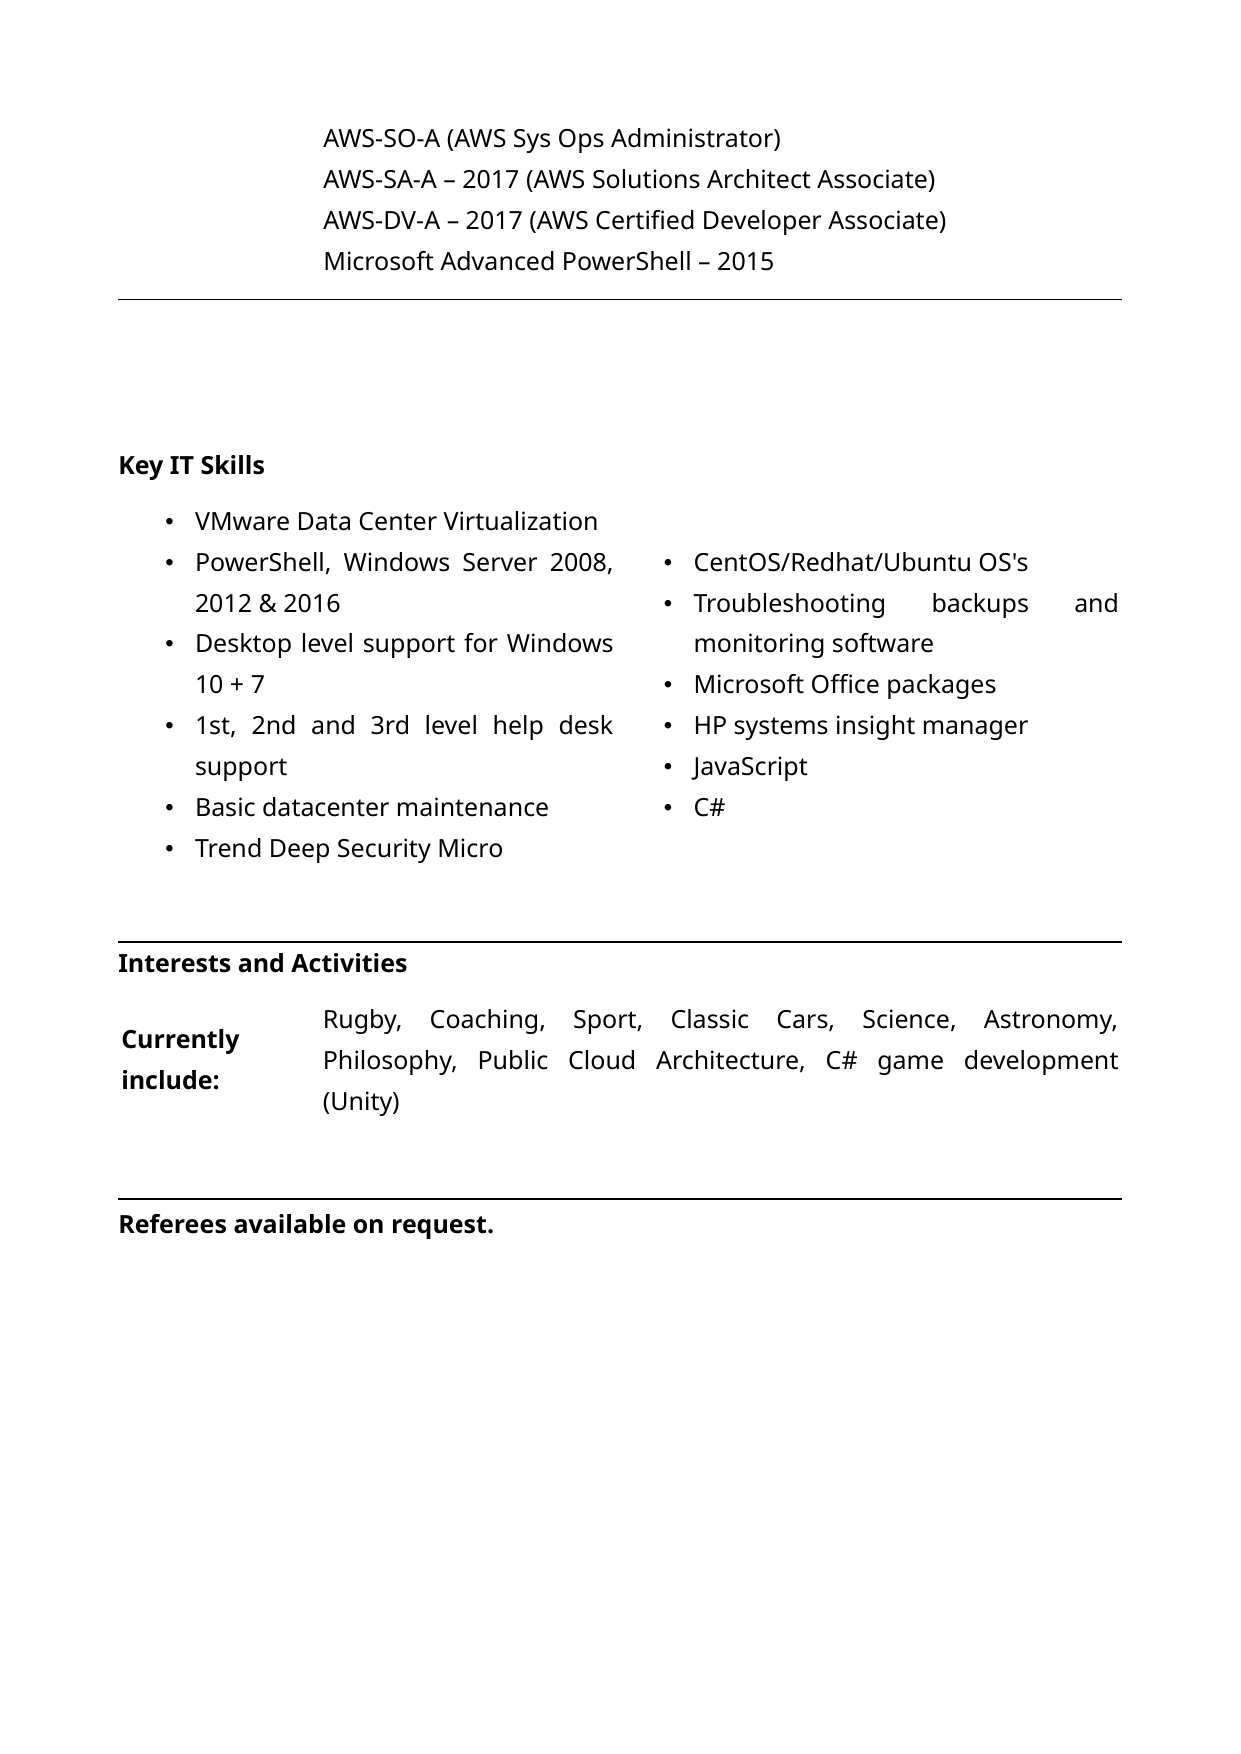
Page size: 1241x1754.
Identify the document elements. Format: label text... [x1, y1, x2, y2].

text Key IT Skills [118, 443, 1122, 481]
table_header Rugby, Coaching, Sport, Classic Cars, Science, Astronomy, Philosophy, Public Cloud Architecture, C# game development (Unity) [320, 999, 1122, 1120]
text Referees available on request. [118, 1206, 1122, 1241]
table_cell [118, 118, 320, 281]
table_header Currently include: [118, 999, 320, 1120]
table_header CentOS/Redhat/Ubuntu OS's Troubleshooting backups and monitoring software Microsoft Office packages HP systems insight manager JavaScript C# [617, 501, 1122, 867]
table_cell AWS-SO-A (AWS Sys Ops Administrator) AWS-SA-A – 2017 (AWS Solutions Architect Associate) AWS-DV-A – 2017 (AWS Certified Developer Associate) Microsoft Advanced PowerShell – 2015 [320, 118, 1122, 281]
text Interests and Activities [118, 943, 1122, 979]
table_header VMware Data Center Virtualization PowerShell, Windows Server 2008, 2012 & 2016 Desktop level support for Windows 10 + 7 1st, 2nd and 3rd level help desk support Basic datacenter maintenance Trend Deep Security Micro [118, 501, 617, 867]
